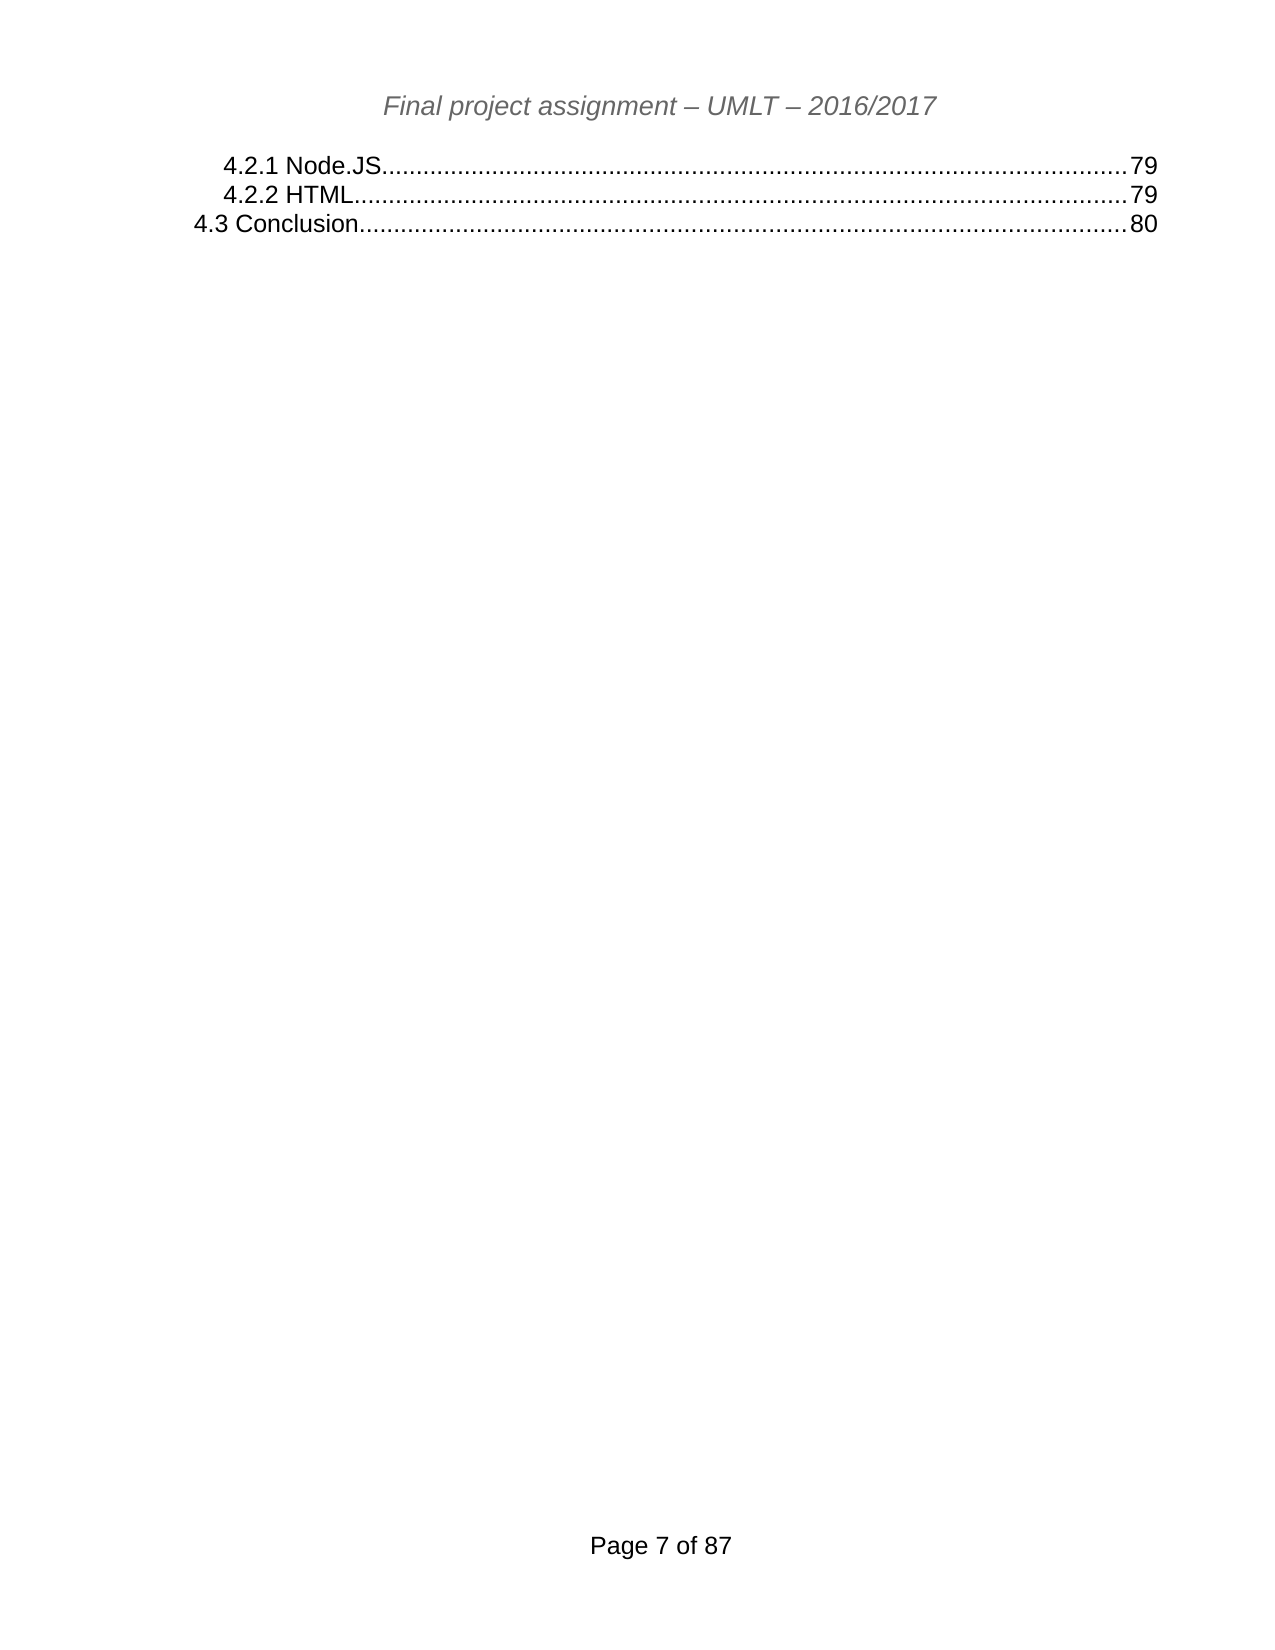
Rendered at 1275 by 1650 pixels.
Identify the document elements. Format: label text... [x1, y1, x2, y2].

text 4.2.2 HTML 79 [223, 180, 1158, 209]
text 4.2.1 Node.JS 79 [223, 151, 1158, 180]
text 4.3 Conclusion 80 [193, 209, 1158, 237]
